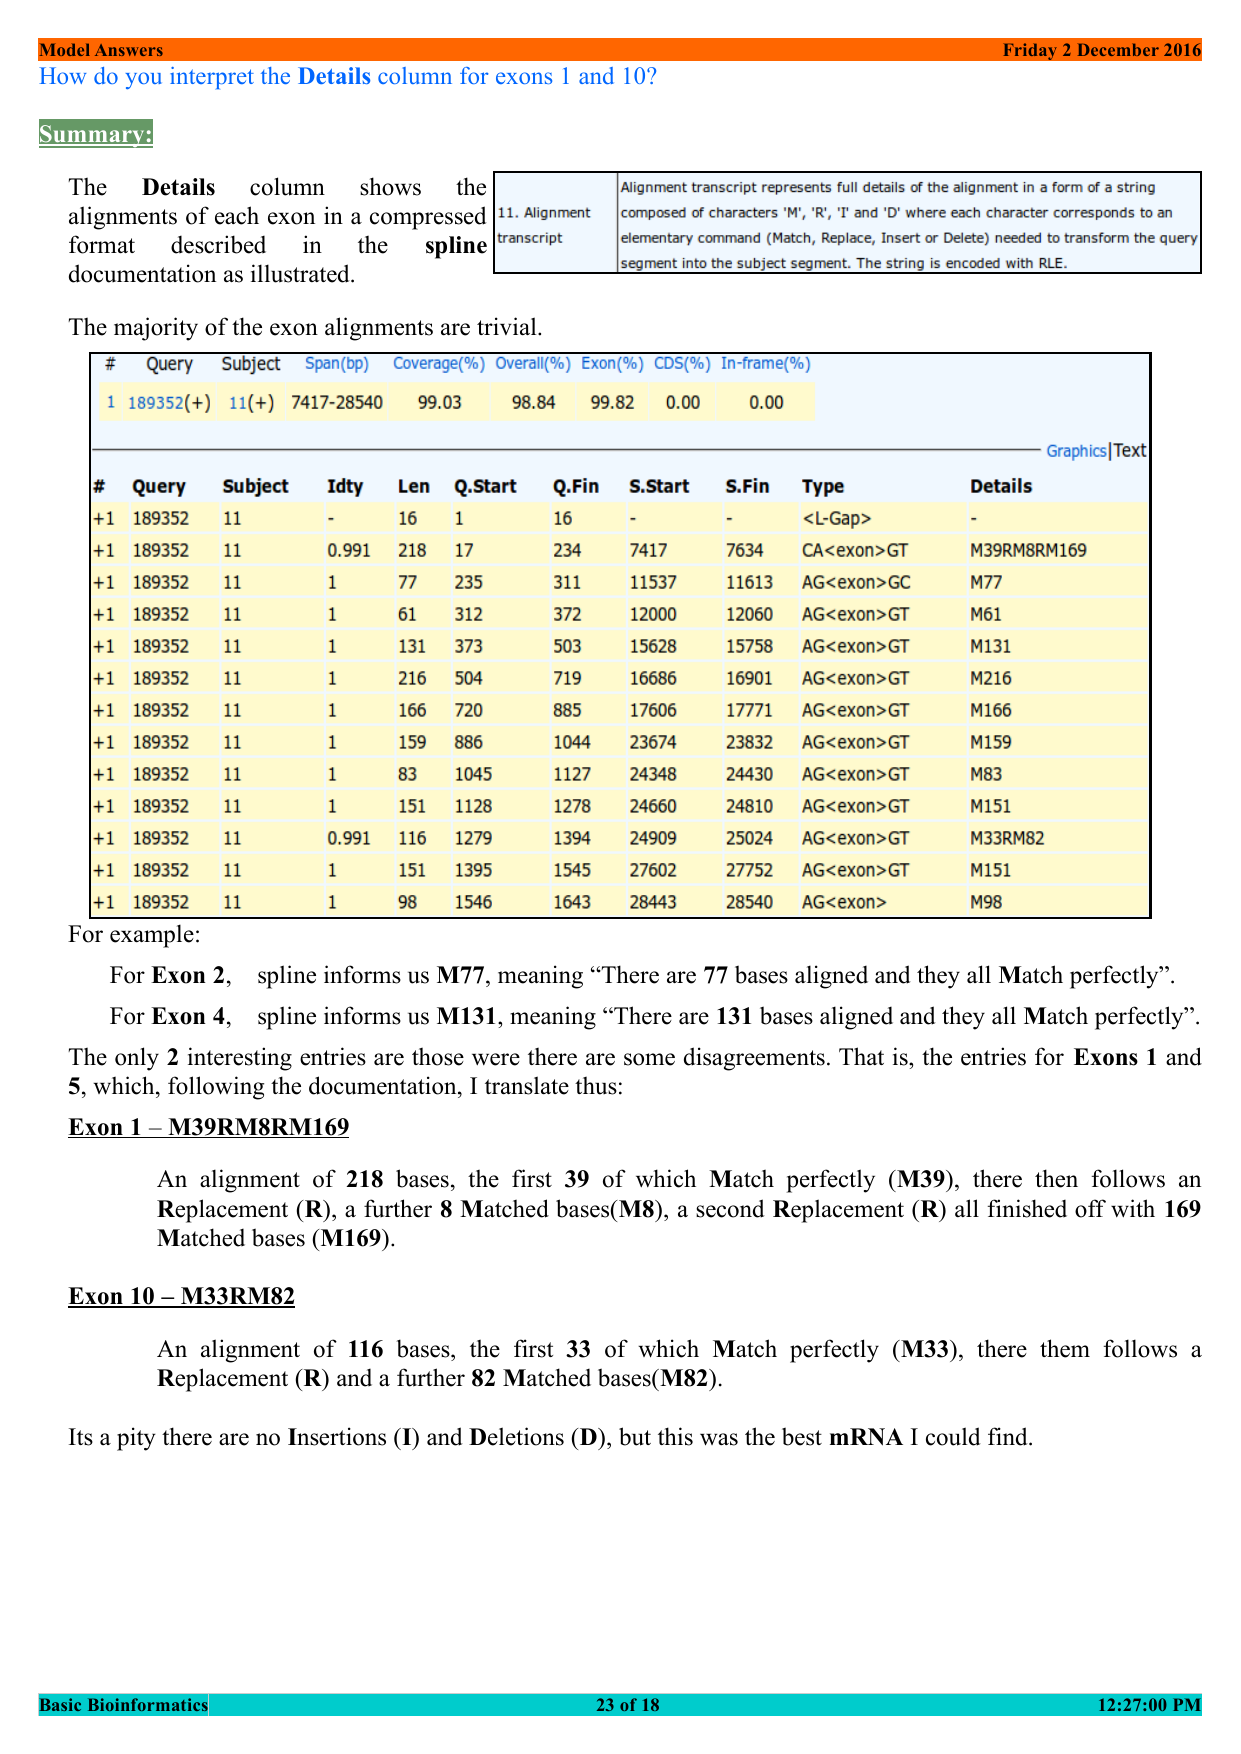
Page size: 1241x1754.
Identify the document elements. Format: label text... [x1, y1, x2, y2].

text How do you interpret the Details column for exons 1 and 10? [38, 61, 1202, 89]
text Exon 10 – M33RM82 [68, 1281, 1202, 1310]
picture [495, 173, 1200, 272]
text Exon 1 – M39RM8RM169 [68, 1112, 1202, 1141]
text The majority of the exon alignments are trivial. [68, 312, 1202, 341]
text The only 2 interesting entries are those were there are some disagreements. That is, the entries for Exons 1 and 5, which, following the documentation, I translate thus: [68, 1042, 1202, 1100]
picture [91, 354, 1149, 917]
text An alignment of 218 bases, the first 39 of which Match perfectly (M39), there then follows an Replacement (R), a further 8 Matched bases(M8), a second Replacement (R) all finished off with 169 Matched bases (M169). [157, 1164, 1202, 1252]
text An alignment of 116 bases, the first 33 of which Match perfectly (M33), there them follows a Replacement (R) and a further 82 Matched bases(M82). [157, 1334, 1202, 1392]
text Its a pity there are no Insertions (I) and Deletions (D), but this was the best mRNA I could find. [68, 1421, 1202, 1450]
text For Exon 2, spline informs us M77, meaning “There are 77 bases aligned and they all Match perfectly”. [109, 960, 1202, 989]
text For Exon 4, spline informs us M131, meaning “There are 131 bases aligned and they all Match perfectly”. [109, 1001, 1202, 1030]
text Summary: [38, 119, 1202, 148]
text The Details column shows the alignments of each exon in a compressed format described in the spline documentation as illustrated. [68, 172, 1202, 288]
text For example: [68, 917, 1202, 948]
